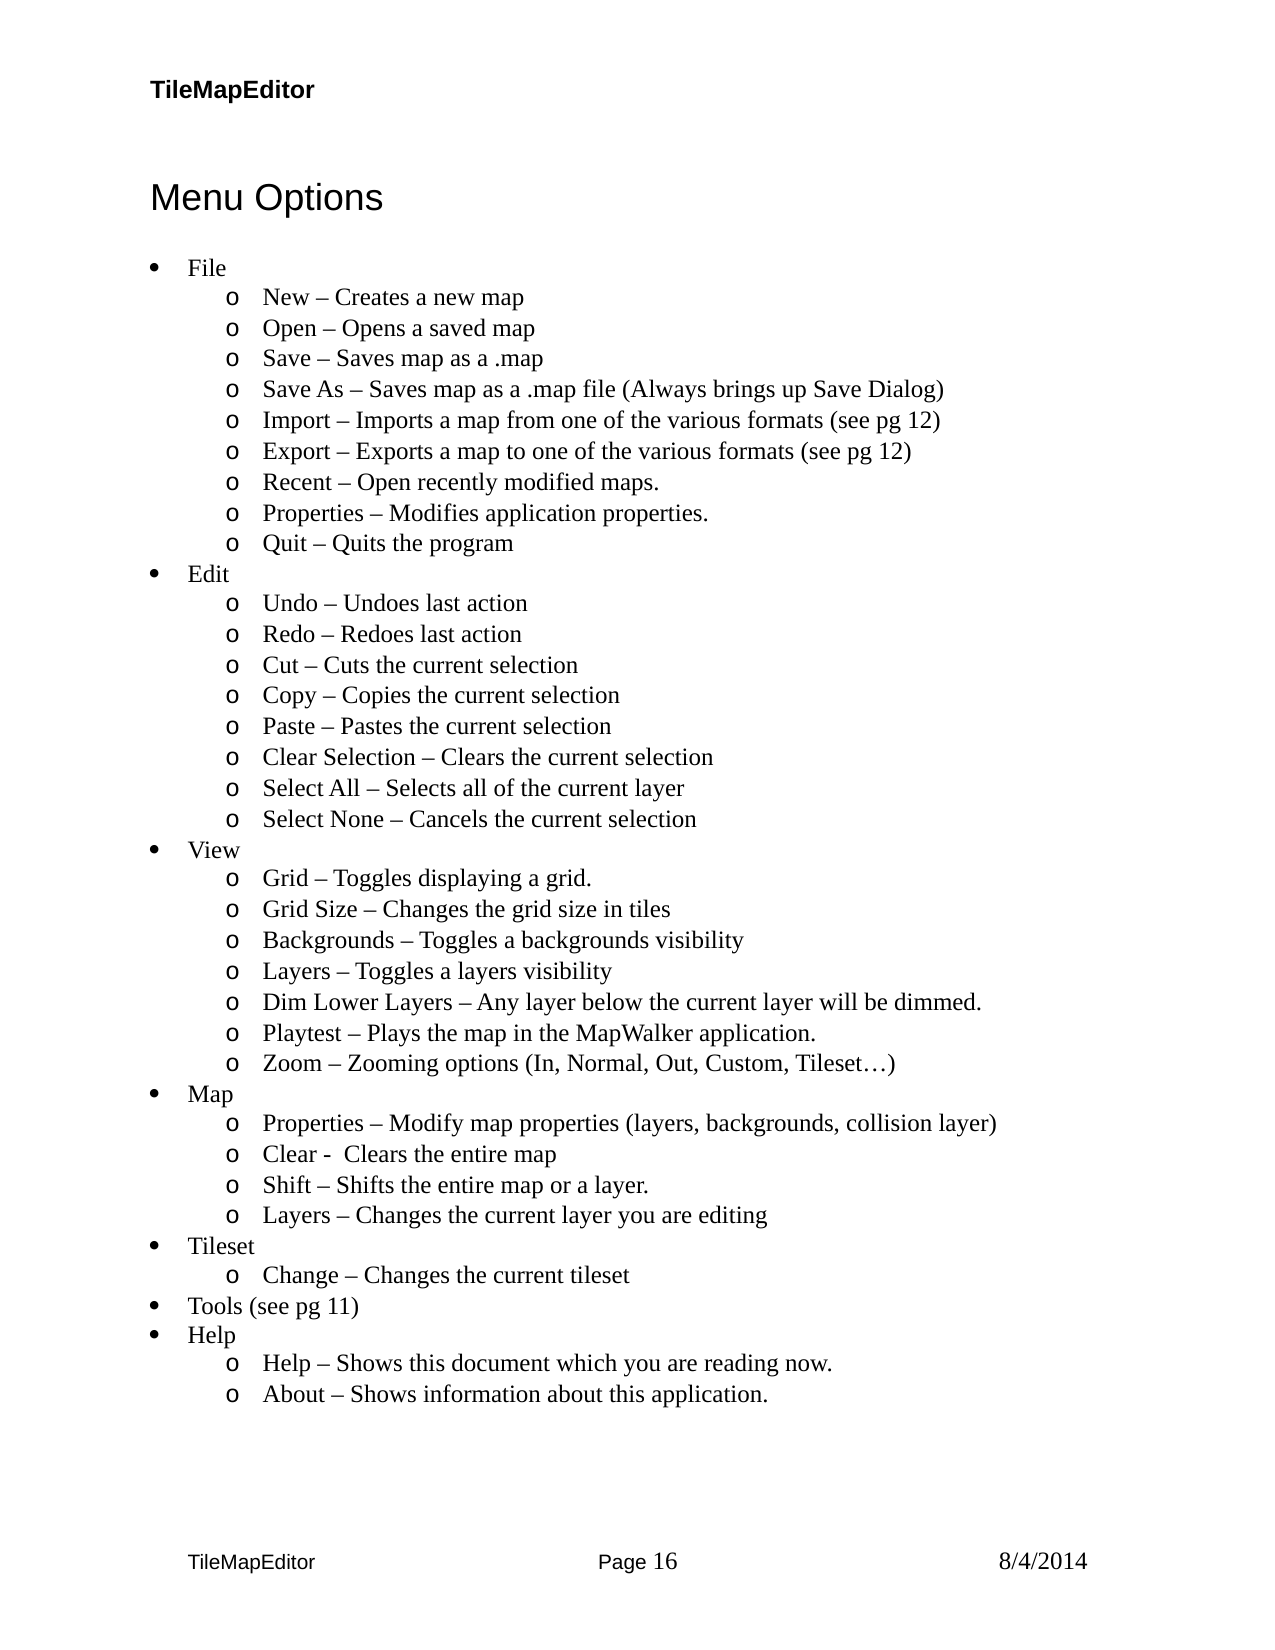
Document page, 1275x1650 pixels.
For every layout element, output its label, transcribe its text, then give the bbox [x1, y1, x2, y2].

list Grid Size – Changes the grid size in tiles [225, 894, 1125, 925]
list Change – Changes the current tileset [225, 1260, 1125, 1291]
list Properties – Modifies application properties. [225, 498, 1125, 528]
list Select All – Selects all of the current layer [225, 773, 1125, 804]
list Layers – Toggles a layers visibility [225, 956, 1125, 987]
list Undo – Undoes last action [225, 588, 1125, 619]
list Help – Shows this document which you are reading now. [225, 1348, 1125, 1379]
list Backgrounds – Toggles a backgrounds visibility [225, 925, 1125, 956]
list Save – Saves map as a .map [225, 343, 1125, 374]
list Quit – Quits the program [225, 528, 1125, 559]
list Grid – Toggles displaying a grid. [225, 863, 1125, 894]
list Copy – Copies the current selection [225, 681, 1125, 711]
list Clear Selection – Clears the current selection [225, 742, 1125, 773]
list Tools (see pg 11) [150, 1291, 1125, 1320]
list Import – Imports a map from one of the various formats (see pg 12) [225, 405, 1125, 436]
list New – Creates a new map [225, 282, 1125, 313]
list Recent – Open recently modified maps. [225, 467, 1125, 498]
list Open – Opens a saved map [225, 313, 1125, 343]
list Clear - Clears the entire map [225, 1139, 1125, 1170]
list Export – Exports a map to one of the various formats (see pg 12) [225, 436, 1125, 467]
list Help [150, 1320, 1125, 1348]
list Layers – Changes the current layer you are editing [225, 1201, 1125, 1231]
subtitle Menu Options [150, 175, 1125, 218]
list Dim Lower Layers – Any layer below the current layer will be dimmed. [225, 987, 1125, 1018]
list Map [150, 1079, 1125, 1108]
list File [150, 253, 1125, 282]
list Select None – Cancels the current selection [225, 804, 1125, 835]
list About – Shows information about this application. [225, 1379, 1125, 1410]
list Tileset [150, 1231, 1125, 1260]
list Edit [150, 559, 1125, 588]
list Paste – Pastes the current selection [225, 711, 1125, 742]
list View [150, 835, 1125, 863]
list Cut – Cuts the current selection [225, 650, 1125, 681]
list Save As – Saves map as a .map file (Always brings up Save Dialog) [225, 374, 1125, 405]
list Shift – Shifts the entire map or a layer. [225, 1170, 1125, 1201]
list Properties – Modify map properties (layers, backgrounds, collision layer) [225, 1108, 1125, 1139]
list Zoom – Zooming options (In, Normal, Out, Custom, Tileset…) [225, 1048, 1125, 1079]
list Redo – Redoes last action [225, 619, 1125, 650]
list Playtest – Plays the map in the MapWalker application. [225, 1018, 1125, 1048]
